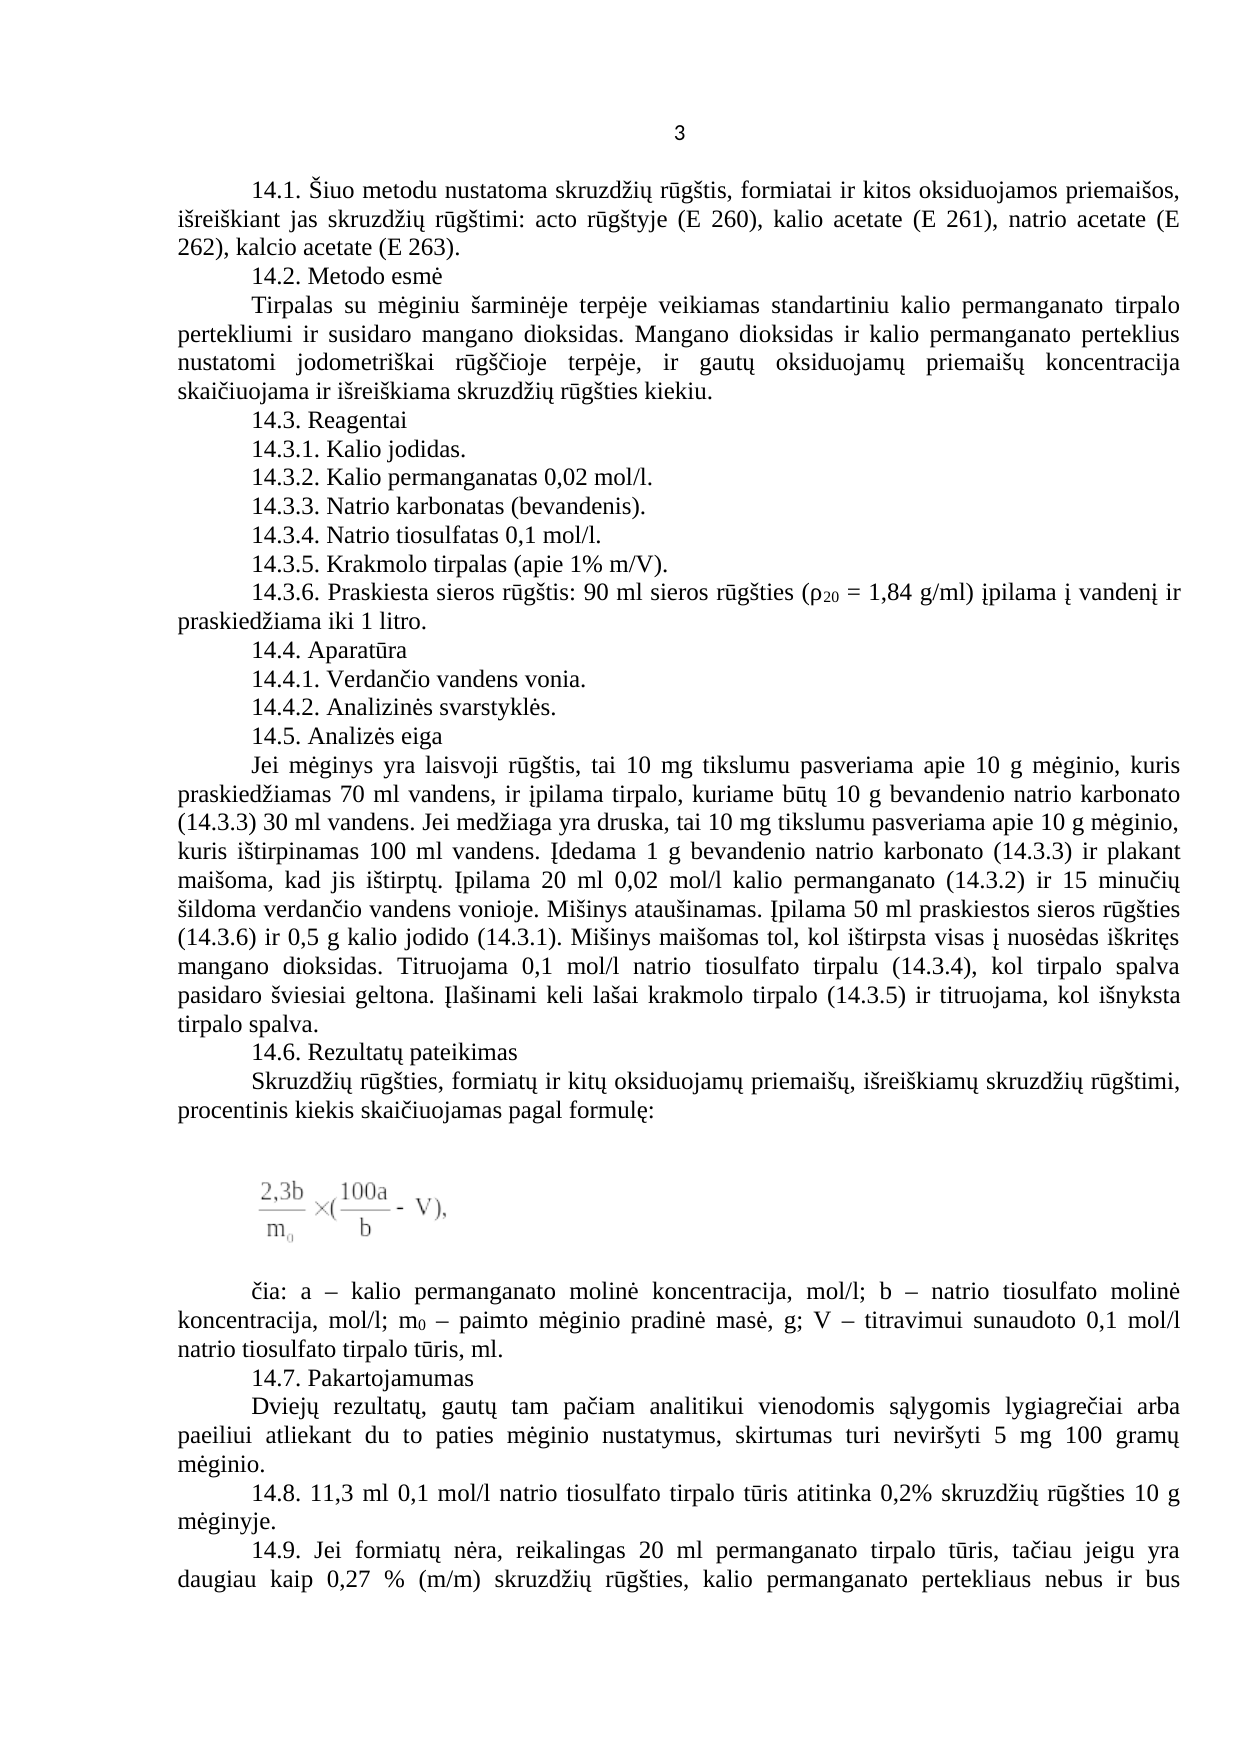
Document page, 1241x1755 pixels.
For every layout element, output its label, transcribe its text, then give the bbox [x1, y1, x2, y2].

text 14.3.5. Krakmolo tirpalas (apie 1% m/V). [177, 549, 1181, 577]
text 14.3.2. Kalio permanganatas 0,02 mol/l. [177, 462, 1181, 491]
text 14.5. Analizės eiga [177, 721, 1181, 750]
text 14.3.6. Praskiesta sieros rūgštis: 90 ml sieros rūgšties (ρ20 = 1,84 g/ml) įpilama į vandenį ir praskiedžiama iki 1 litro. [177, 577, 1181, 635]
text Skruzdžių rūgšties, formiatų ir kitų oksiduojamų priemaišų, išreiškiamų skruzdžių rūgštimi, procentinis kiekis skaičiuojamas pagal formulę: [177, 1066, 1181, 1124]
text 14.6. Rezultatų pateikimas [177, 1037, 1181, 1066]
text 14.9. Jei formiatų nėra, reikalingas 20 ml permanganato tirpalo tūris, tačiau jeigu yra daugiau kaip 0,27 % (m/m) skruzdžių rūgšties, kalio permanganato pertekliaus nebus ir bus [177, 1535, 1181, 1593]
text Jei mėginys yra laisvoji rūgštis, tai 10 mg tikslumu pasveriama apie 10 g mėginio, kuris praskiedžiamas 70 ml vandens, ir įpilama tirpalo, kuriame būtų 10 g bevandenio natrio karbonato (14.3.3) 30 ml vandens. Jei medžiaga yra druska, tai 10 mg tikslumu pasveriama apie 10 g mėginio, kuris ištirpinamas 100 ml vandens. Įdedama 1 g bevandenio natrio karbonato (14.3.3) ir plakant maišoma, kad jis ištirptų. Įpilama 20 ml 0,02 mol/l kalio permanganato (14.3.2) ir 15 minučių šildoma verdančio vandens vonioje. Mišinys ataušinamas. Įpilama 50 ml praskiestos sieros rūgšties (14.3.6) ir 0,5 g kalio jodido (14.3.1). Mišinys maišomas tol, kol ištirpsta visas į nuosėdas iškritęs mangano dioksidas. Titruojama 0,1 mol/l natrio tiosulfato tirpalu (14.3.4), kol tirpalo spalva pasidaro šviesiai geltona. Įlašinami keli lašai krakmolo tirpalo (14.3.5) ir titruojama, kol išnyksta tirpalo spalva. [177, 750, 1181, 1037]
text 14.4. Aparatūra [177, 635, 1181, 664]
text 14.3.1. Kalio jodidas. [177, 434, 1181, 462]
text Tirpalas su mėginiu šarminėje terpėje veikiamas standartiniu kalio permanganato tirpalo pertekliumi ir susidaro mangano dioksidas. Mangano dioksidas ir kalio permanganato perteklius nustatomi jodometriškai rūgščioje terpėje, ir gautų oksiduojamų priemaišų koncentracija skaičiuojama ir išreiškiama skruzdžių rūgšties kiekiu. [177, 290, 1181, 405]
text 14.2. Metodo esmė [177, 261, 1181, 290]
text čia: a – kalio permanganato molinė koncentracija, mol/l; b – natrio tiosulfato molinė koncentracija, mol/l; m0 – paimto mėginio pradinė masė, g; V – titravimui sunaudoto 0,1 mol/l natrio tiosulfato tirpalo tūris, ml. [177, 1276, 1181, 1363]
text 14.4.1. Verdančio vandens vonia. [177, 664, 1181, 692]
text 14.3.3. Natrio karbonatas (bevandenis). [177, 491, 1181, 520]
text 14.7. Pakartojamumas [177, 1363, 1181, 1391]
text 14.4.2. Analizinės svarstyklės. [177, 692, 1181, 721]
text 14.1. Šiuo metodu nustatoma skruzdžių rūgštis, formiatai ir kitos oksiduojamos priemaišos, išreiškiant jas skruzdžių rūgštimi: acto rūgštyje (E 260), kalio acetate (E 261), natrio acetate (E 262), kalcio acetate (E 263). [177, 175, 1181, 261]
text 14.3. Reagentai [177, 405, 1181, 434]
text 14.3.4. Natrio tiosulfatas 0,1 mol/l. [177, 520, 1181, 549]
text Dviejų rezultatų, gautų tam pačiam analitikui vienodomis sąlygomis lygiagrečiai arba paeiliui atliekant du to paties mėginio nustatymus, skirtumas turi neviršyti 5 mg 100 gramų mėginio. [177, 1391, 1181, 1478]
text 14.8. 11,3 ml 0,1 mol/l natrio tiosulfato tirpalo tūris atitinka 0,2% skruzdžių rūgšties 10 g mėginyje. [177, 1478, 1181, 1535]
